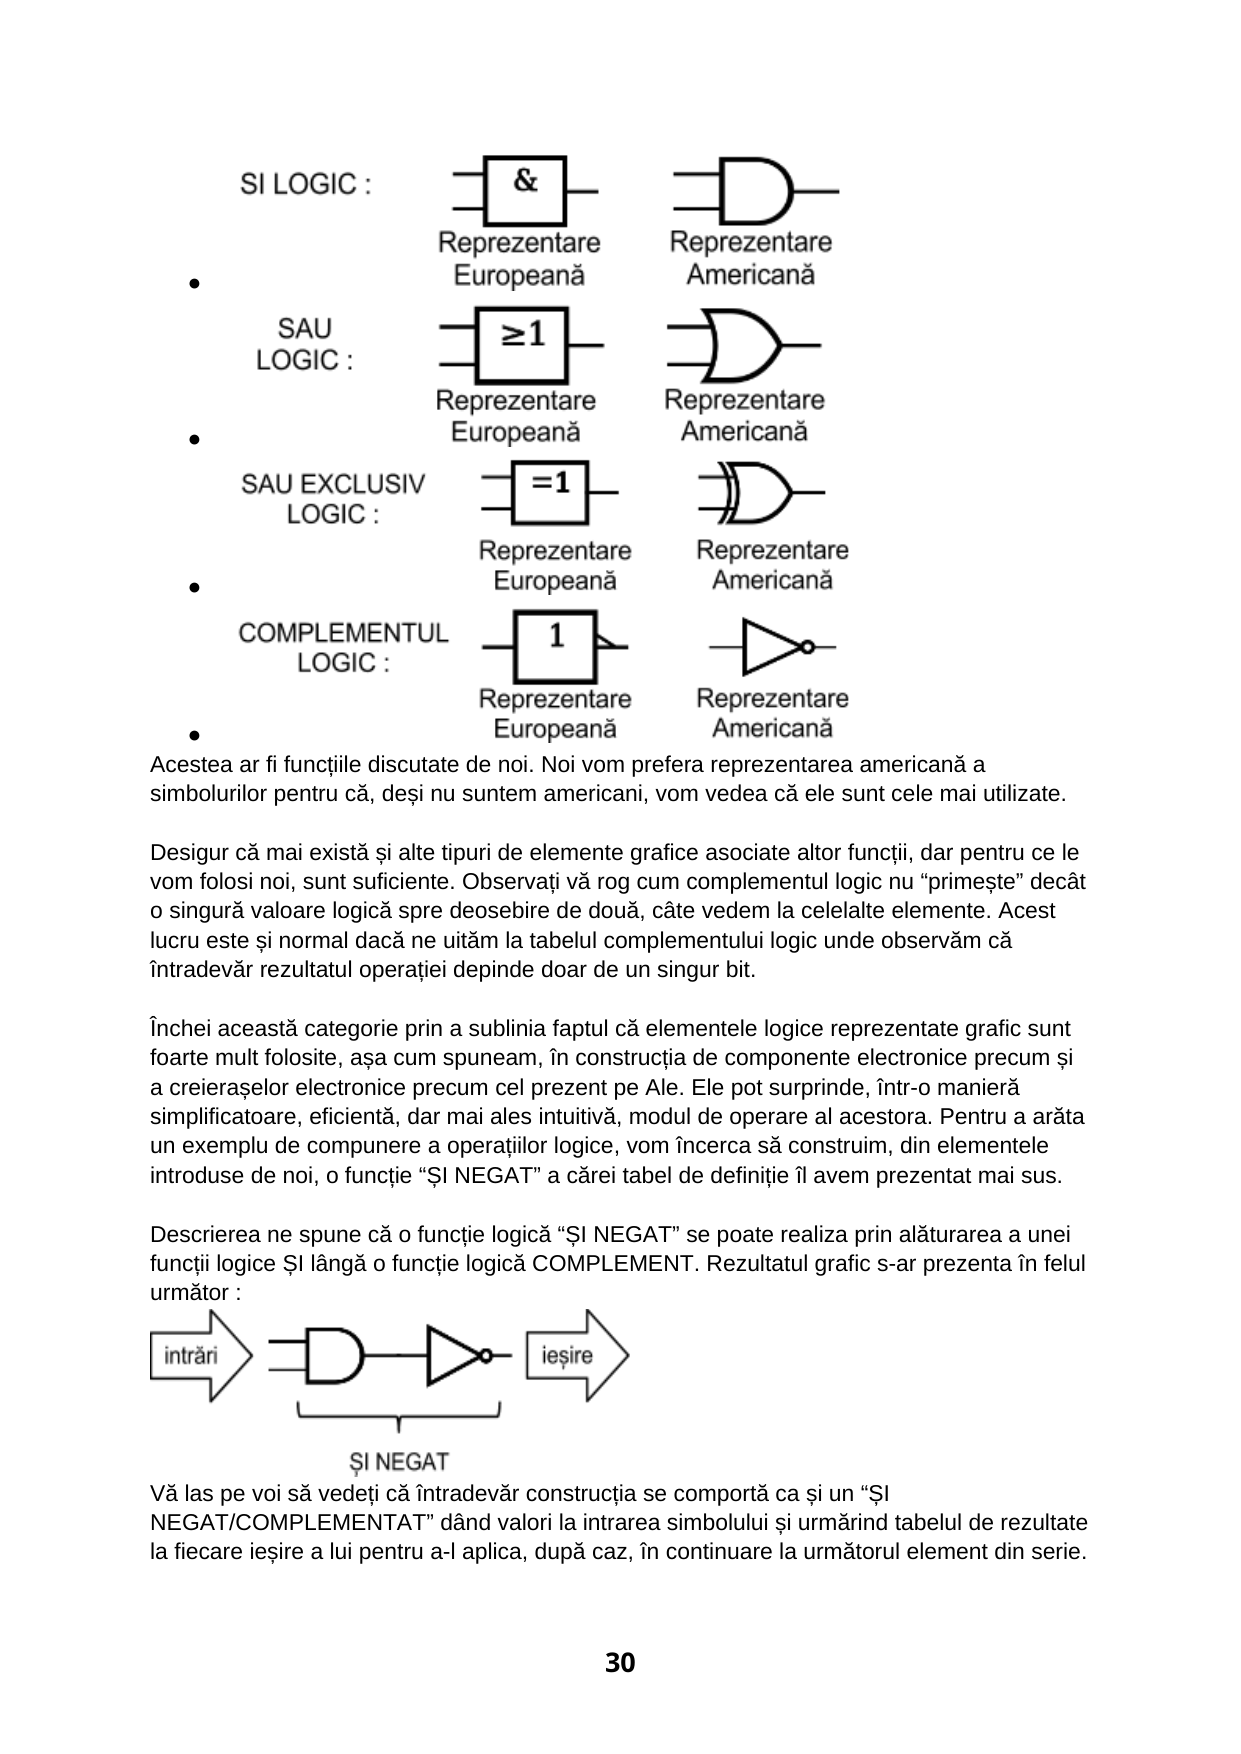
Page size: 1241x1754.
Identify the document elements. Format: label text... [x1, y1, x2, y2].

picture [225, 603, 849, 743]
picture [150, 1309, 630, 1477]
picture [225, 455, 849, 595]
picture [225, 150, 849, 291]
text Închei această categorie prin a sublinia faptul că elementele logice reprezentate grafic sunt foarte mult folosite, așa cum spuneam, în construcția de componente electronice precum și a creierașelor electronice precum cel prezent pe Ale. Ele pot surprinde, într-o manieră simplificatoare, eficientă, dar mai ales intuitivă, modul de operare al acestora. Pentru a arăta un exemplu de compunere a operațiilor logice, vom încerca să construim, din elementele introduse de noi, o funcție “ȘI NEGAT” a cărei tabel de definiție îl avem prezentat mai sus. [150, 1016, 1090, 1188]
text Acestea ar fi funcțiile discutate de noi. Noi vom prefera reprezentarea americană a simbolurilor pentru că, deși nu suntem americani, vom vedea că ele sunt cele mai utilizate. [150, 751, 1090, 806]
text Vă las pe voi să vedeți că întradevăr construcția se comportă ca și un “ȘI NEGAT/COMPLEMENTAT” dând valori la intrarea simbolului și urmărind tabelul de rezultate la fiecare ieșire a lui pentru a-l aplica, după caz, în continuare la următorul element din serie. [150, 1480, 1090, 1565]
picture [225, 299, 830, 447]
text Desigur că mai există și alte tipuri de elemente grafice asociate altor funcții, dar pentru ce le vom folosi noi, sunt suficiente. Observați vă rog cum complementul logic nu “primește” decât o singură valoare logică spre deosebire de două, câte vedem la celelalte elemente. Acest lucru este și normal dacă ne uităm la tabelul complementului logic unde observăm că întradevăr rezultatul operației depinde doar de un singur bit. [150, 839, 1090, 982]
text Descrierea ne spune că o funcție logică “ȘI NEGAT” se poate realiza prin alăturarea a unei funcții logice ȘI lângă o funcție logică COMPLEMENT. Rezultatul grafic s-ar prezenta în felul următor : [150, 1221, 1090, 1306]
